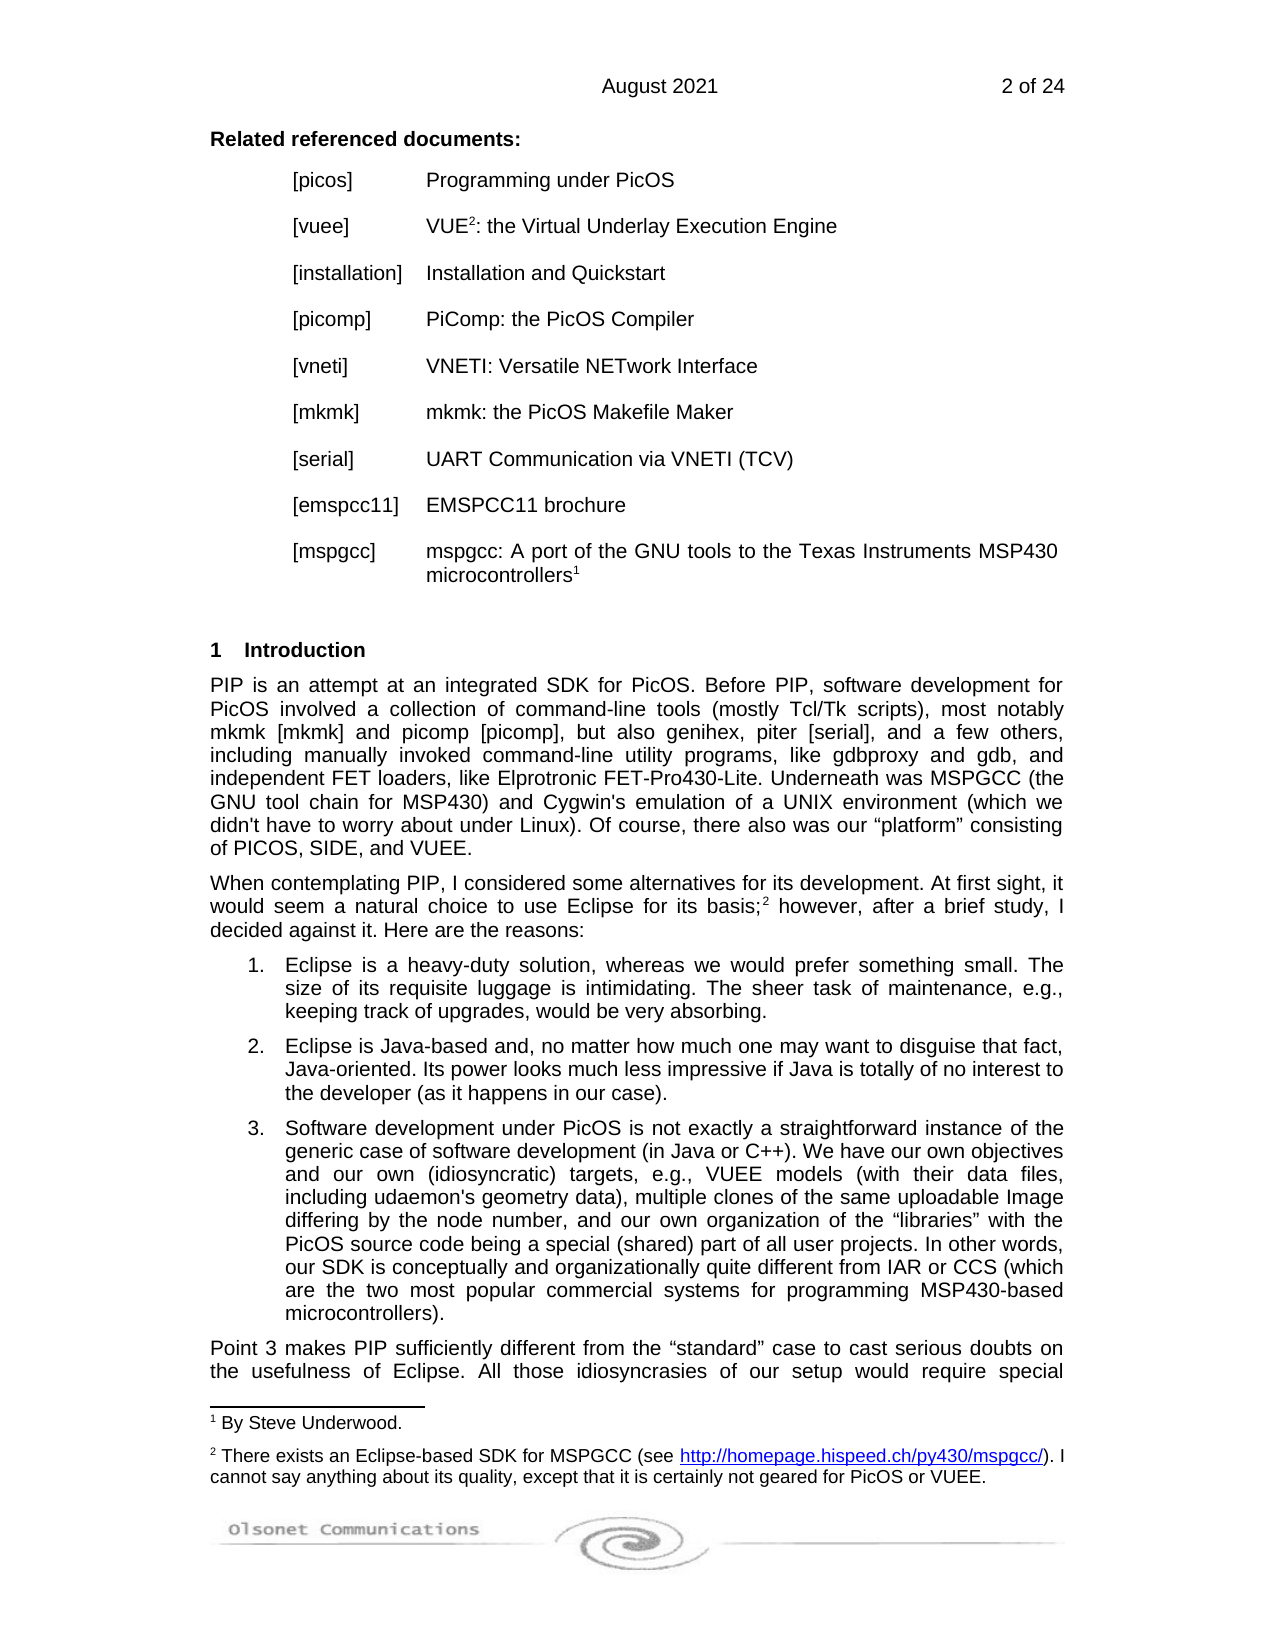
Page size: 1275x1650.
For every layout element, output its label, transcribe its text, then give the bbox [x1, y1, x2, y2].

table_cell VNETI: Versatile NETwork Interface [420, 349, 1065, 395]
text When contemplating PIP, I considered some alternatives for its development. At first sight, it would seem a natural choice to use Eclipse for its basis; however, after a brief study, I decided against it. Here are the reasons: [210, 872, 1065, 941]
table_cell UART Communication via VNETI (TCV) [420, 441, 1065, 488]
table_cell [mspgcc] [287, 534, 420, 604]
table_cell mkmk: the PicOS Makefile Maker [420, 395, 1065, 441]
table_cell Installation and Quickstart [420, 256, 1065, 302]
table_cell [mkmk] [287, 395, 420, 441]
text PIP is an attempt at an integrated SDK for PicOS. Before PIP, software development for PicOS involved a collection of command-line tools (mostly Tcl/Tk scripts), most notably mkmk [mkmk] and picomp [picomp], but also genihex, piter [serial], and a few others, including manually invoked command-line utility programs, like gdbproxy and gdb, and independent FET loaders, like Elprotronic FET-Pro430-Lite. Underneath was MSPGCC (the GNU tool chain for MSP430) and Cygwin's emulation of a UNIX environment (which we didn't have to worry about under Linux). Of course, there also was our “platform” consisting of PICOS, SIDE, and VUEE. [210, 674, 1065, 860]
table_cell mspgcc: A port of the GNU tools to the Texas Instruments MSP430 microcontrollers [420, 534, 1065, 604]
list Software development under PicOS is not exactly a straightforward instance of the generic case of software development (in Java or C++). We have our own objectives and our own (idiosyncratic) targets, e.g., VUEE models (with their data files, including udaemon's geometry data), multiple clones of the same uploadable Image differing by the node number, and our own organization of the “libraries” with the PicOS source code being a special (shared) part of all user projects. In other words, our SDK is conceptually and organizationally quite different from IAR or CCS (which are the two most popular commercial systems for programming MSP430-based microcontrollers). [247, 1116, 1065, 1325]
list Eclipse is Java-based and, no matter how much one may want to disguise that fact, Java-oriented. Its power looks much less impressive if Java is totally of no interest to the developer (as it happens in our case). [247, 1034, 1065, 1104]
table_cell [picomp] [287, 302, 420, 348]
table_cell VUE2: the Virtual Underlay Execution Engine [420, 209, 1065, 256]
table_header Programming under PicOS [420, 163, 1065, 209]
subtitle Introduction [210, 639, 1065, 662]
table_cell [serial] [287, 441, 420, 488]
table_cell [emspcc11] [287, 488, 420, 534]
text Point 3 makes PIP sufficiently different from the “standard” case to cast serious doubts on the usefulness of Eclipse. All those idiosyncrasies of our setup would require special [210, 1337, 1065, 1383]
text Related referenced documents: [210, 128, 1065, 151]
table_header [picos] [287, 163, 420, 209]
list Eclipse is a heavy-duty solution, whereas we would prefer something small. The size of its requisite luggage is intimidating. The sheer task of maintenance, e.g., keeping track of upgrades, would be very absorbing. [247, 953, 1065, 1023]
table_cell [vneti] [287, 349, 420, 395]
table_cell [vuee] [287, 209, 420, 256]
table_cell [installation] [287, 256, 420, 302]
table_cell PiComp: the PicOS Compiler [420, 302, 1065, 348]
text There exists an Eclipse-based SDK for MSPGCC (see http://homepage.hispeed.ch/py430/mspgcc/). I cannot say anything about its quality, except that it is certainly not geared for PicOS or VUEE. [210, 1445, 1065, 1487]
table_cell EMSPCC11 brochure [420, 488, 1065, 534]
picture [210, 1501, 1065, 1593]
